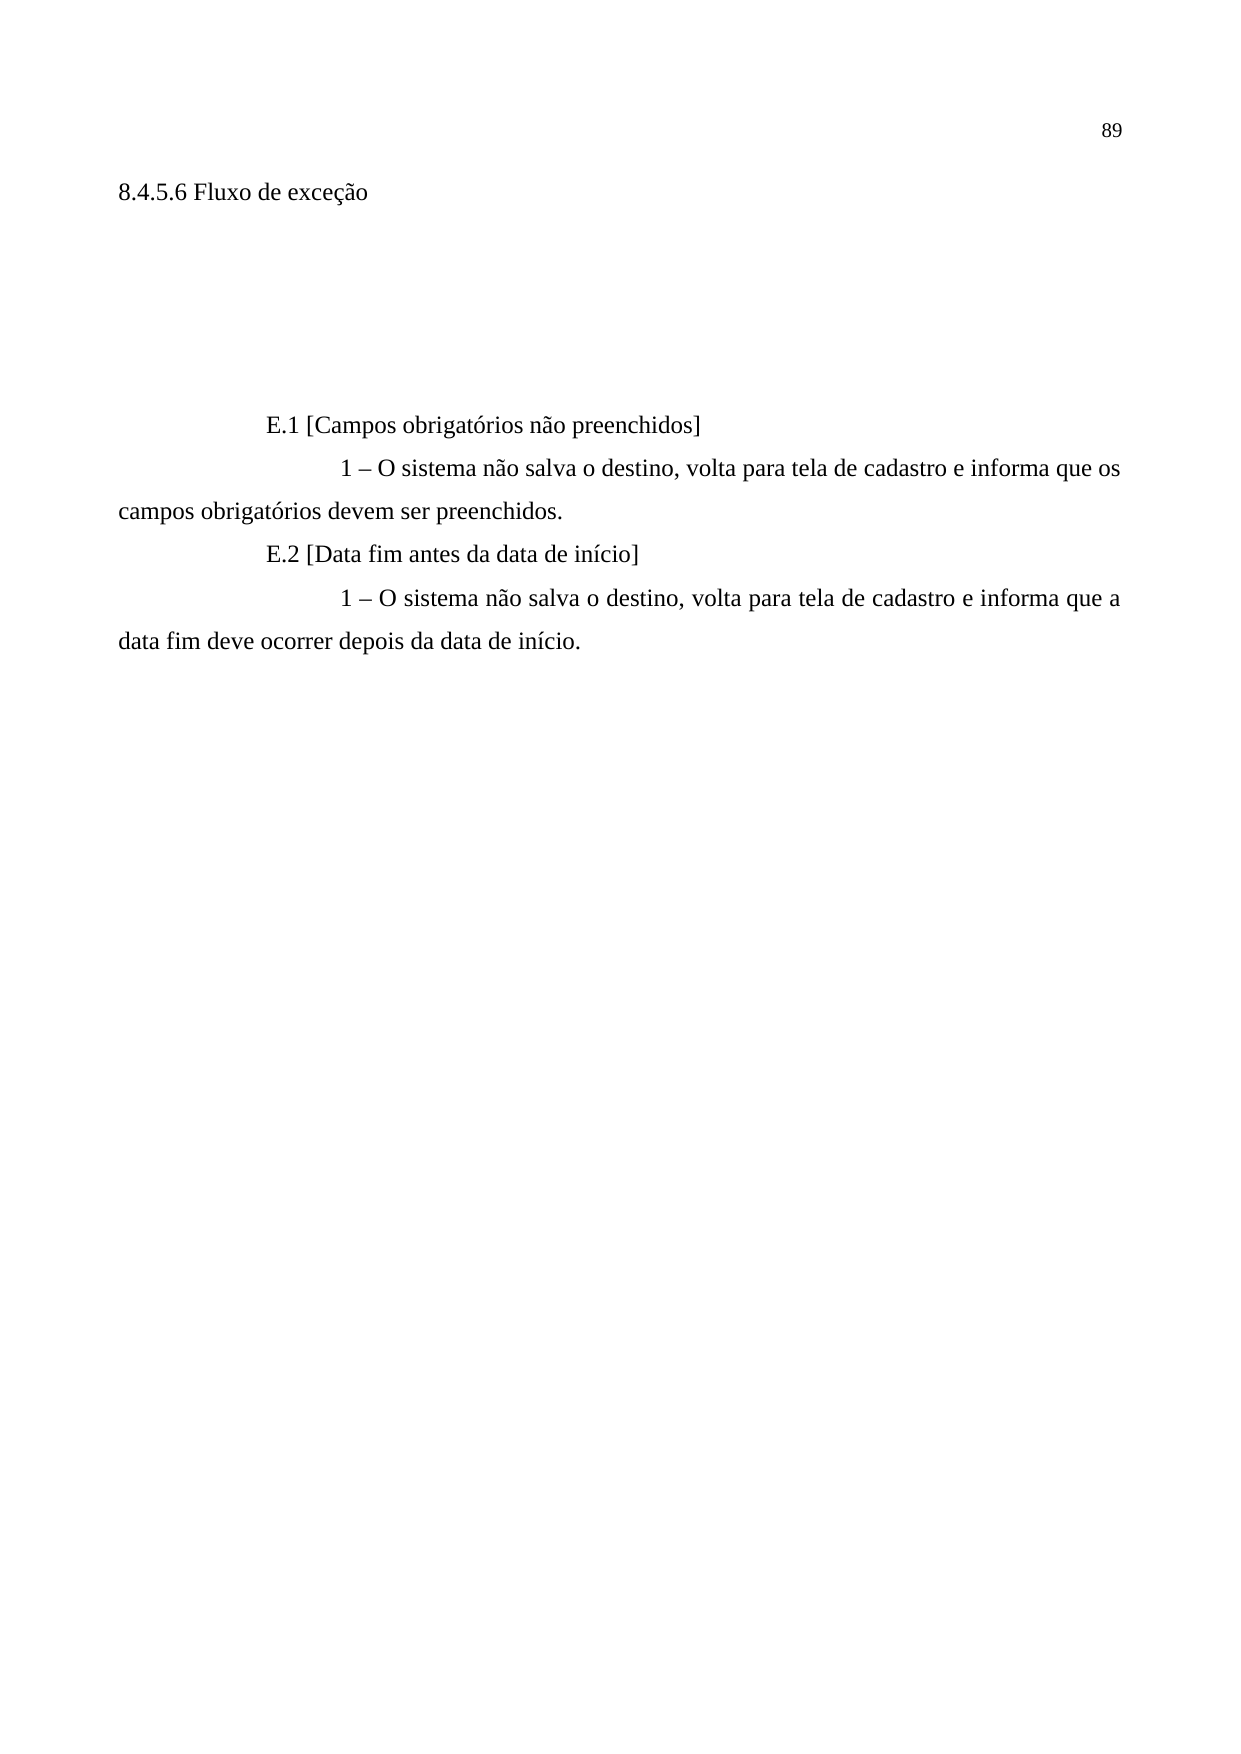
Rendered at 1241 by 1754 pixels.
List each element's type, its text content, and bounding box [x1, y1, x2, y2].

text E.2 [Data fim antes da data de início] [118, 539, 1122, 568]
text E.1 [Campos obrigatórios não preenchidos] [118, 410, 1122, 439]
text 1 – O sistema não salva o destino, volta para tela de cadastro e informa que os campos obrigatórios devem ser preenchidos. [118, 453, 1122, 525]
text 1 – O sistema não salva o destino, volta para tela de cadastro e informa que a data fim deve ocorrer depois da data de início. [118, 583, 1122, 654]
subtitle Fluxo de exceção [118, 177, 1122, 206]
